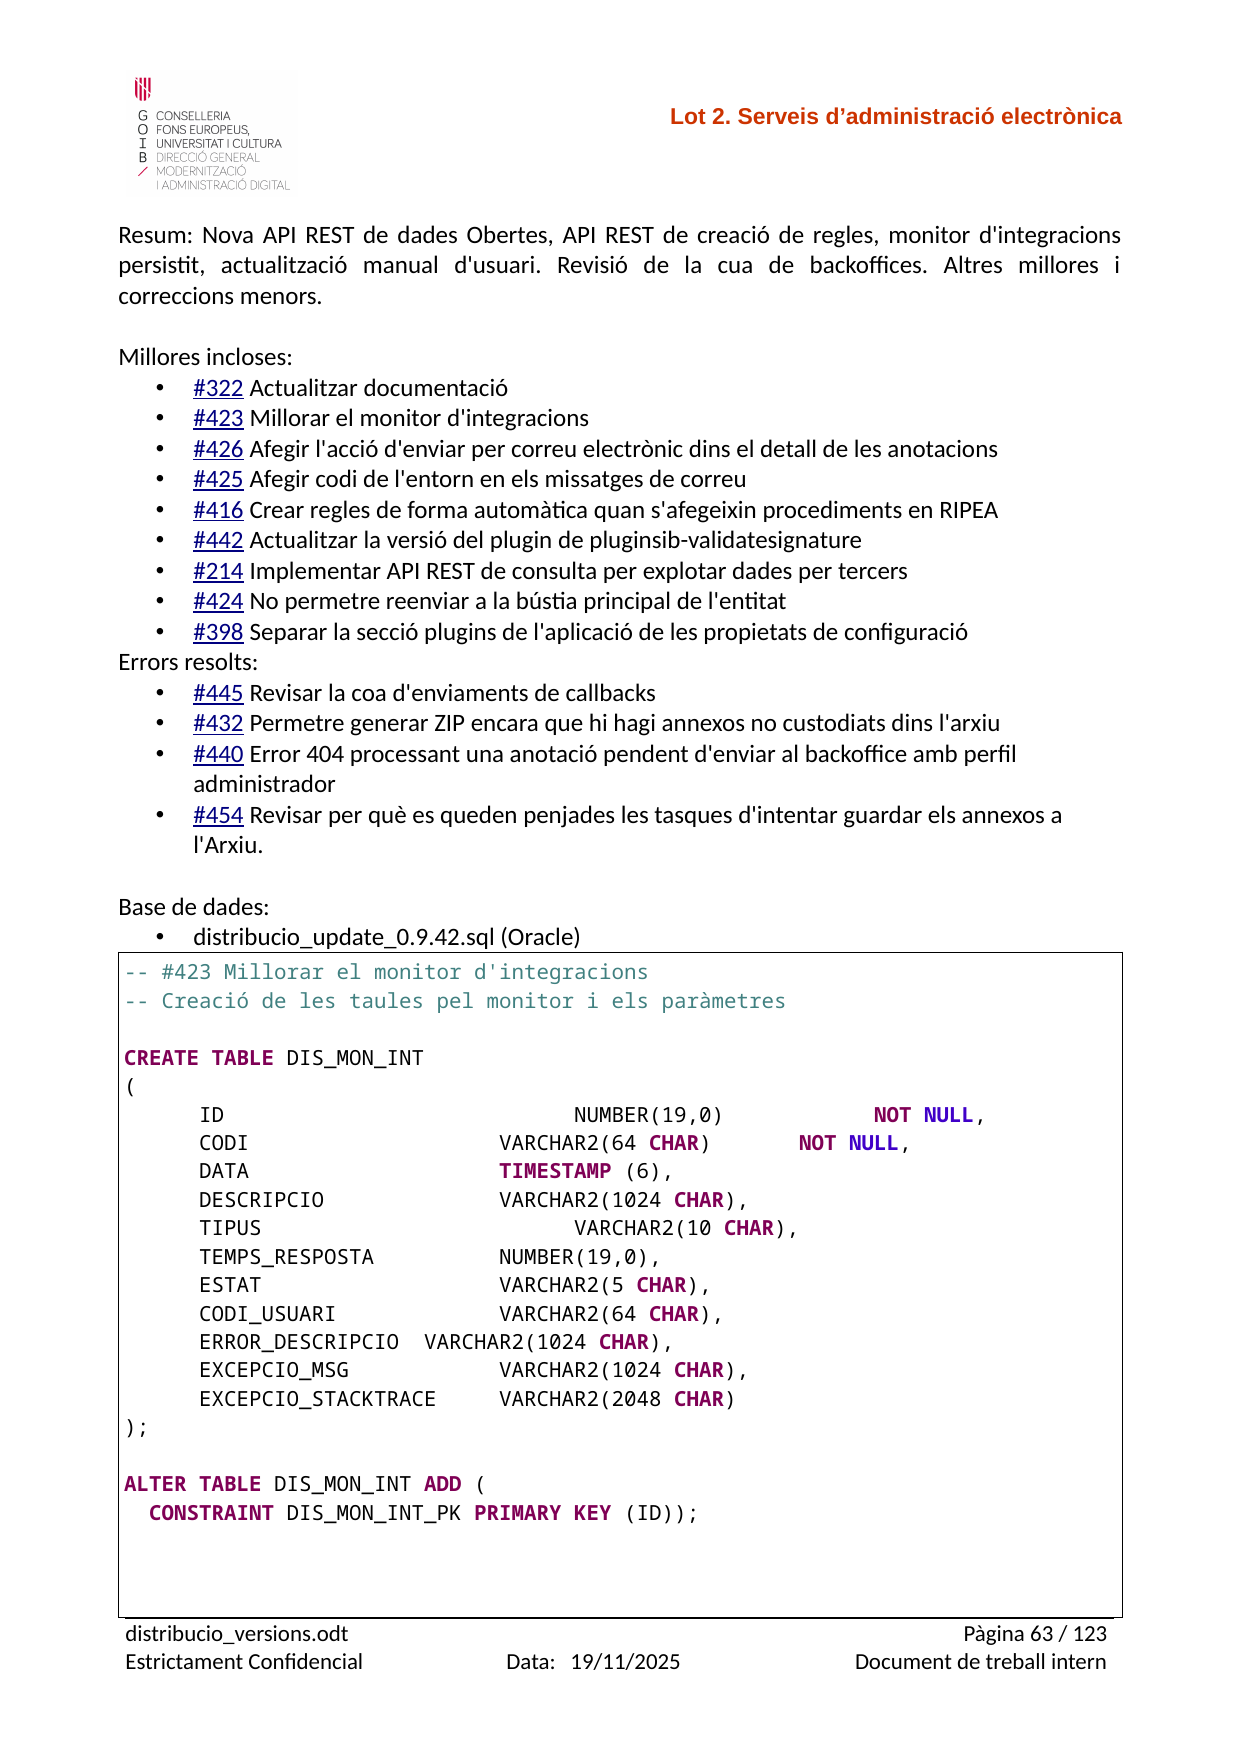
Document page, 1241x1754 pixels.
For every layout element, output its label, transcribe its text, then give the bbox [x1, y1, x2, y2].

list #424 No permetre reenviar a la bústia principal de l'entitat [156, 585, 1122, 616]
picture [126, 70, 299, 197]
list #416 Crear regles de forma automàtica quan s'afegeixin procediments en RIPEA [156, 494, 1122, 524]
list #454 Revisar per què es queden penjades les tasques d'intentar guardar els annexos a l'Arxiu. [156, 799, 1122, 860]
list distribucio_update_0.9.42.sql (Oracle) [156, 921, 1122, 952]
list #214 Implementar API REST de consulta per explotar dades per tercers [156, 555, 1122, 585]
text Millores incloses: [118, 341, 1122, 372]
list #442 Actualitzar la versió del plugin de pluginsib-validatesignature [156, 524, 1122, 555]
table_header -- #423 Millorar el monitor d'integracions -- Creació de les taules pel monitor i els paràmetres CREATE TABLE DIS_MON_INT ( ID NUMBER(19,0) NOT NULL, CODI VARCHAR2(64 CHAR) NOT NULL, DATA TIMESTAMP (6), DESCRIPCIO VARCHAR2(1024 CHAR), TIPUS VARCHAR2(10 CHAR), TEMPS_RESPOSTA NUMBER(19,0), ESTAT VARCHAR2(5 CHAR), CODI_USUARI VARCHAR2(64 CHAR), ERROR_DESCRIPCIO VARCHAR2(1024 CHAR), EXCEPCIO_MSG VARCHAR2(1024 CHAR), EXCEPCIO_STACKTRACE VARCHAR2(2048 CHAR) ); ALTER TABLE DIS_MON_INT ADD ( CONSTRAINT DIS_MON_INT_PK PRIMARY KEY (ID)); [119, 953, 1122, 1617]
list #425 Afegir codi de l'entorn en els missatges de correu [156, 463, 1122, 494]
text Base de dades: [118, 891, 1122, 921]
text Errors resolts: [118, 646, 1122, 677]
list #432 Permetre generar ZIP encara que hi hagi annexos no custodiats dins l'arxiu [156, 707, 1122, 738]
list #322 Actualitzar documentació [156, 372, 1122, 402]
list #398 Separar la secció plugins de l'aplicació de les propietats de configuració [156, 616, 1122, 646]
list #426 Afegir l'acció d'enviar per correu electrònic dins el detall de les anotacions [156, 433, 1122, 463]
list #440 Error 404 processant una anotació pendent d'enviar al backoffice amb perfil administrador [156, 738, 1122, 799]
list #423 Millorar el monitor d'integracions [156, 402, 1122, 433]
text Resum: Nova API REST de dades Obertes, API REST de creació de regles, monitor d'integracions persistit, actualització manual d'usuari. Revisió de la cua de backoffices. Altres millores i correccions menors. [118, 219, 1122, 311]
list #445 Revisar la coa d'enviaments de callbacks [156, 677, 1122, 707]
